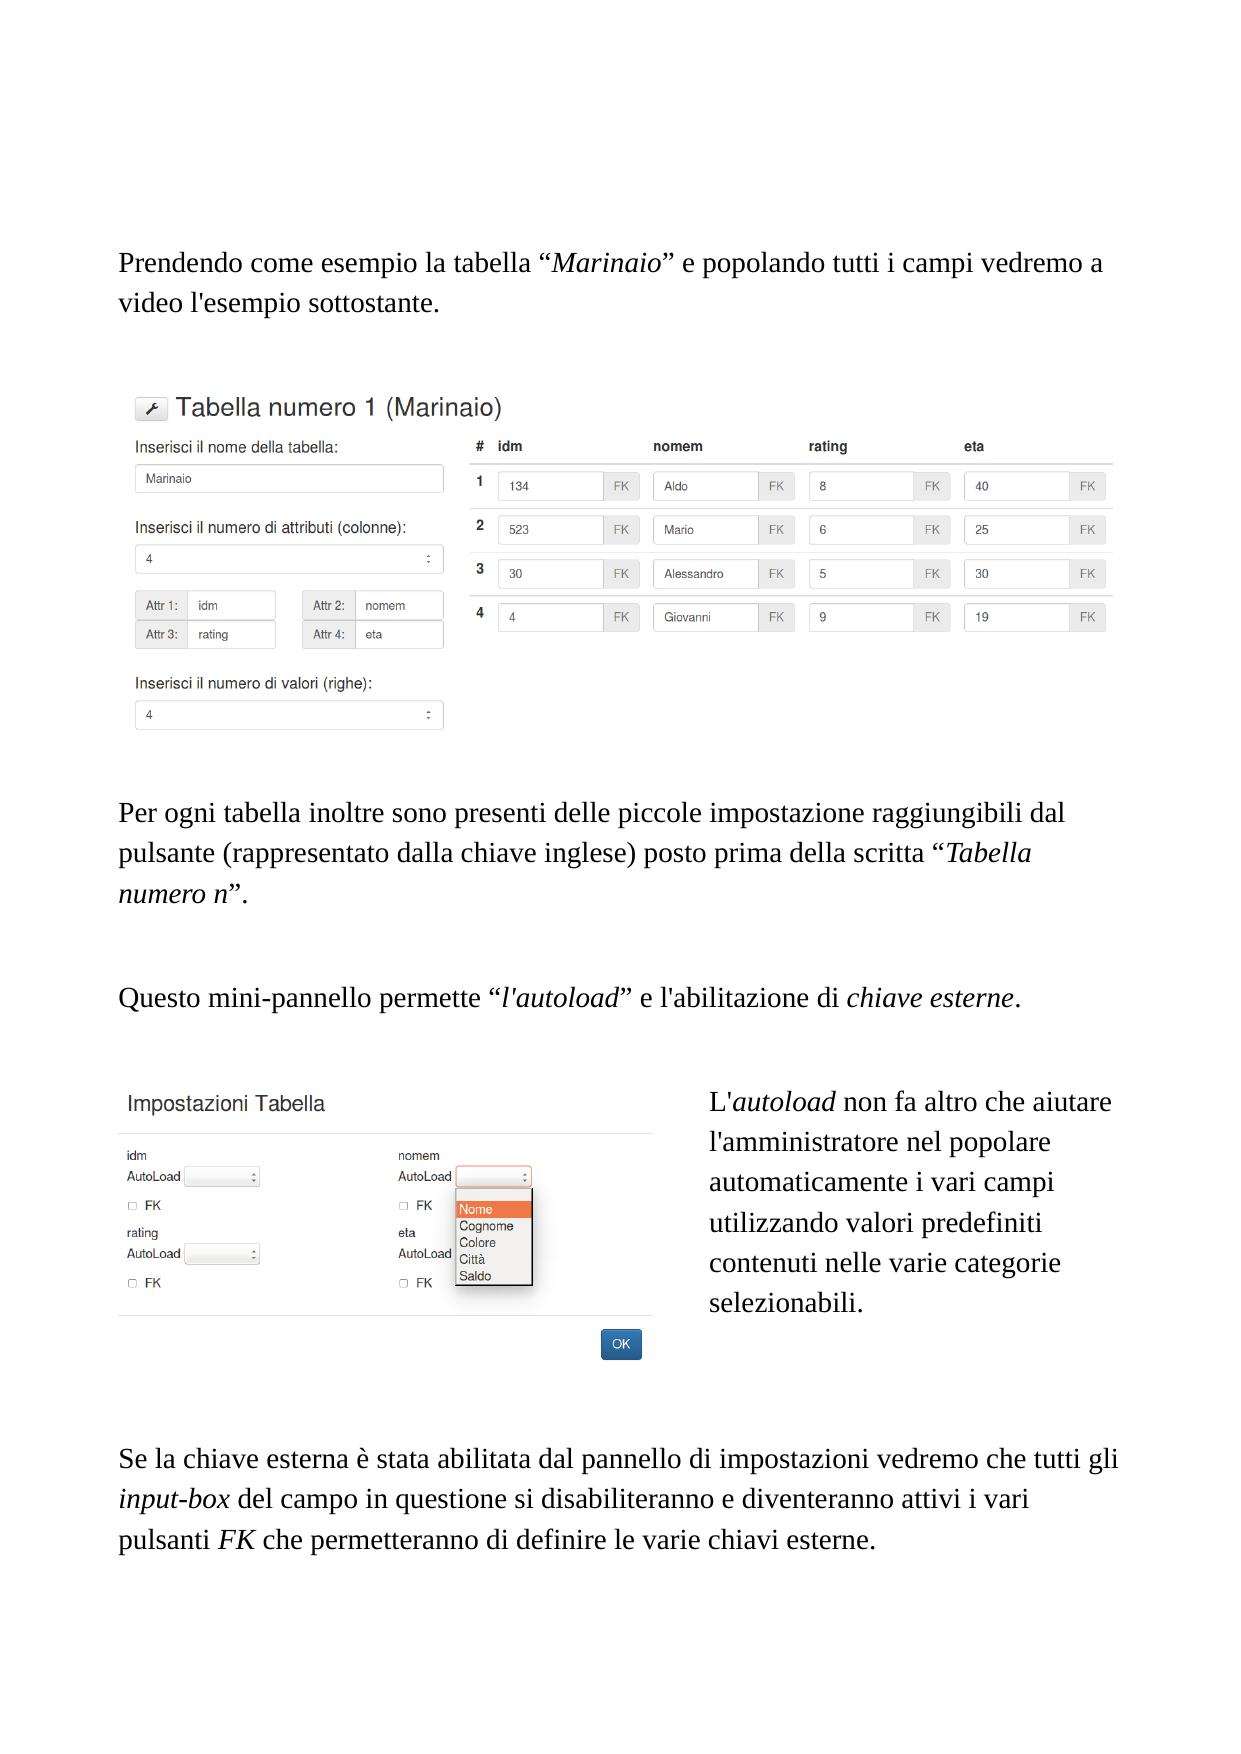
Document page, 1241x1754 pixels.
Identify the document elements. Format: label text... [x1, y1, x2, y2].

text Prendendo come esempio la tabella “Marinaio” e popolando tutti i campi vedremo a video l'esempio sottostante. [118, 245, 1122, 318]
text L'autoload non fa altro che aiutare l'amministratore nel popolare automaticamente i vari campi utilizzando valori predefiniti contenuti nelle varie categorie selezionabili. [650, 1084, 1122, 1319]
text Questo mini-pannello permette “l'autoload” e l'abilitazione di chiave esterne. [118, 980, 1122, 1013]
picture [200, 1078, 628, 1359]
picture [118, 383, 1123, 737]
text Per ogni tabella inoltre sono presenti delle piccole impostazione raggiungibili dal pulsante (rappresentato dalla chiave inglese) posto prima della scritta “Tabella numero n”. [118, 795, 1122, 909]
text Se la chiave esterna è stata abilitata dal pannello di impostazioni vedremo che tutti gli input-box del campo in questione si disabiliteranno e diventeranno attivi i vari pulsanti FK che permetteranno di definire le varie chiavi esterne. [118, 1441, 1122, 1555]
